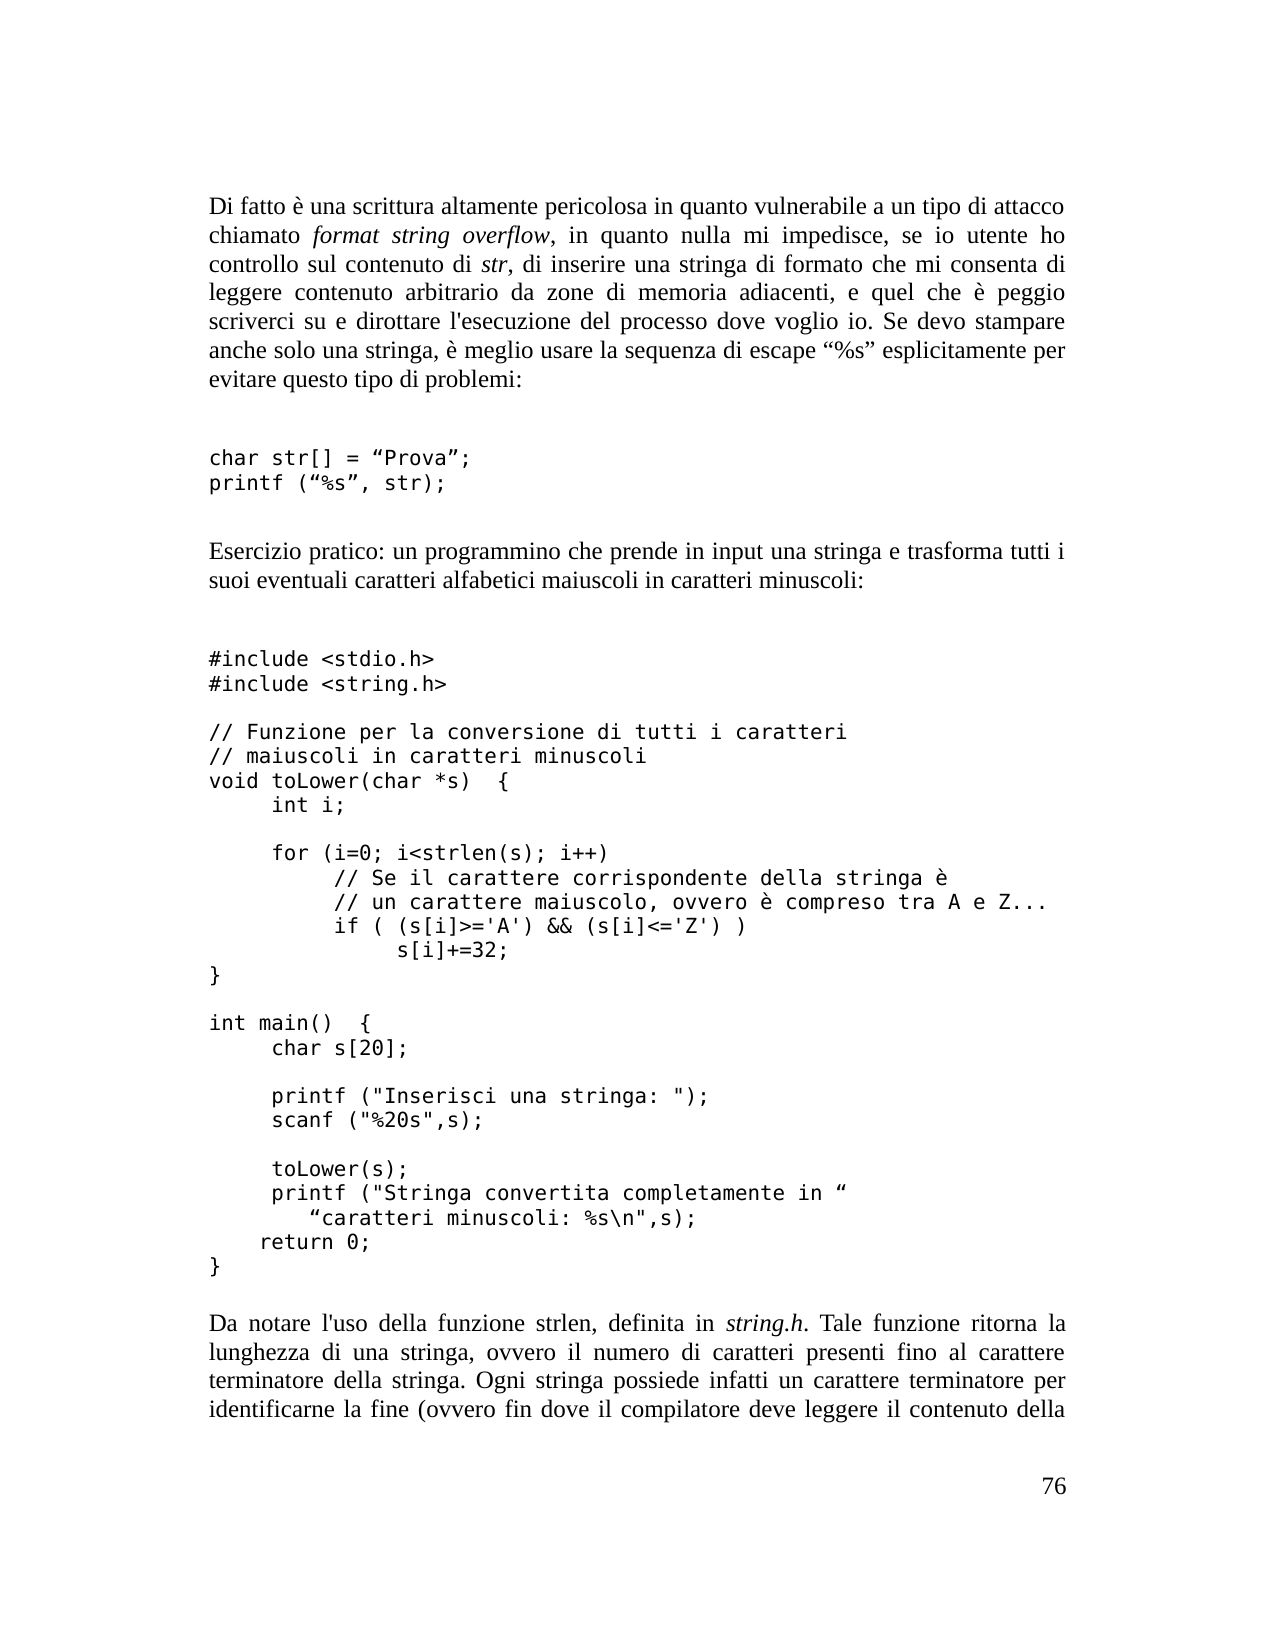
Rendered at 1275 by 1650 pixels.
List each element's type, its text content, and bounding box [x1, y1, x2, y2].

text Esercizio pratico: un programmino che prende in input una stringa e trasforma tutti i suoi eventuali caratteri alfabetici maiuscoli in caratteri minuscoli: [208, 536, 1066, 593]
text #include <stdio.h> [208, 647, 1066, 672]
text int i; [208, 793, 1066, 817]
text // maiuscoli in caratteri minuscoli [208, 744, 1066, 769]
text printf ("Inserisci una stringa: "); [208, 1084, 1066, 1108]
text // Funzione per la conversione di tutti i caratteri [208, 720, 1066, 744]
text Da notare l'uso della funzione strlen, definita in string.h. Tale funzione ritorna la lunghezza di una stringa, ovvero il numero di caratteri presenti fino al carattere terminatore della stringa. Ogni stringa possiede infatti un carattere terminatore per identificarne la fine (ovvero fin dove il compilatore deve leggere il contenuto della [208, 1308, 1066, 1423]
text char s[20]; [208, 1036, 1066, 1060]
text printf (“%s”, str); [208, 471, 1066, 495]
text “caratteri minuscoli: %s\n",s); [208, 1206, 1066, 1230]
text printf ("Stringa convertita completamente in “ [208, 1181, 1066, 1206]
text // Se il carattere corrispondente della stringa è [208, 866, 1066, 890]
text #include <string.h> [208, 672, 1066, 696]
text // un carattere maiuscolo, ovvero è compreso tra A e Z... [208, 890, 1066, 914]
text s[i]+=32; [208, 938, 1066, 963]
text } [208, 963, 1066, 987]
text char str[] = “Prova”; [208, 446, 1066, 471]
text toLower(s); [208, 1157, 1066, 1181]
text if ( (s[i]>='A') && (s[i]<='Z') ) [208, 914, 1066, 938]
text return 0; [208, 1230, 1066, 1254]
text int main() { [208, 1011, 1066, 1036]
text void toLower(char *s) { [208, 769, 1066, 793]
text Di fatto è una scrittura altamente pericolosa in quanto vulnerabile a un tipo di attacco chiamato format string overflow, in quanto nulla mi impedisce, se io utente ho controllo sul contenuto di str, di inserire una stringa di formato che mi consenta di leggere contenuto arbitrario da zone di memoria adiacenti, e quel che è peggio scriverci su e dirottare l'esecuzione del processo dove voglio io. Se devo stampare anche solo una stringa, è meglio usare la sequenza di escape “%s” esplicitamente per evitare questo tipo di problemi: [208, 191, 1066, 392]
text for (i=0; i<strlen(s); i++) [208, 841, 1066, 866]
text } [208, 1254, 1066, 1278]
text scanf ("%20s",s); [208, 1108, 1066, 1133]
